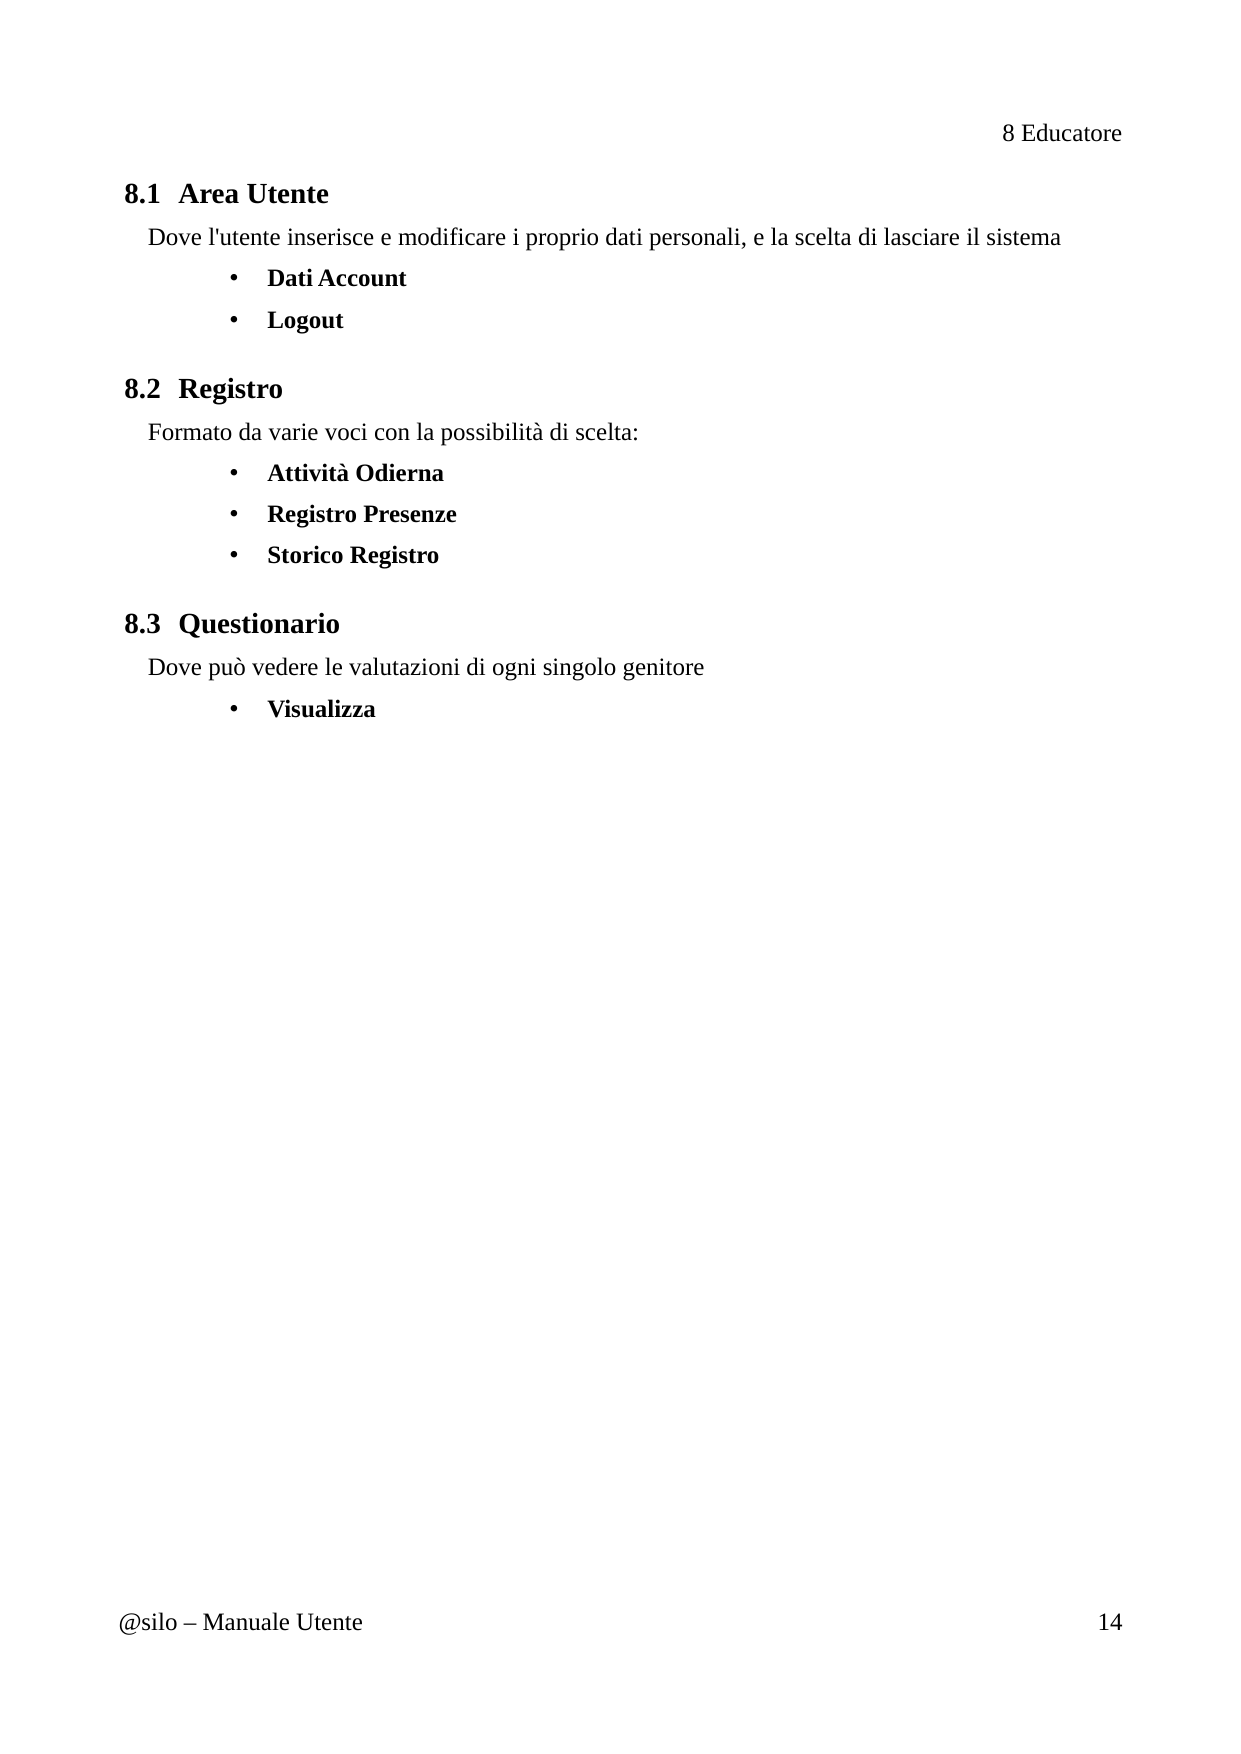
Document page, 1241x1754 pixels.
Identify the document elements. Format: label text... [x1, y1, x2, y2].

list Registro Presenze [229, 499, 1122, 528]
subtitle Registro [124, 371, 1122, 404]
list Storico Registro [229, 541, 1122, 569]
list Dati Account [229, 263, 1122, 292]
subtitle Area Utente [124, 176, 1122, 210]
list Attività Odierna [229, 458, 1122, 487]
text Formato da varie voci con la possibilità di scelta: [118, 417, 1122, 446]
list Visualizza [229, 694, 1122, 722]
list Logout [229, 305, 1122, 333]
text Dove l'utente inserisce e modificare i proprio dati personali, e la scelta di lasciare il sistema [118, 222, 1122, 251]
subtitle Questionario [124, 607, 1122, 640]
text Dove può vedere le valutazioni di ogni singolo genitore [118, 652, 1122, 681]
